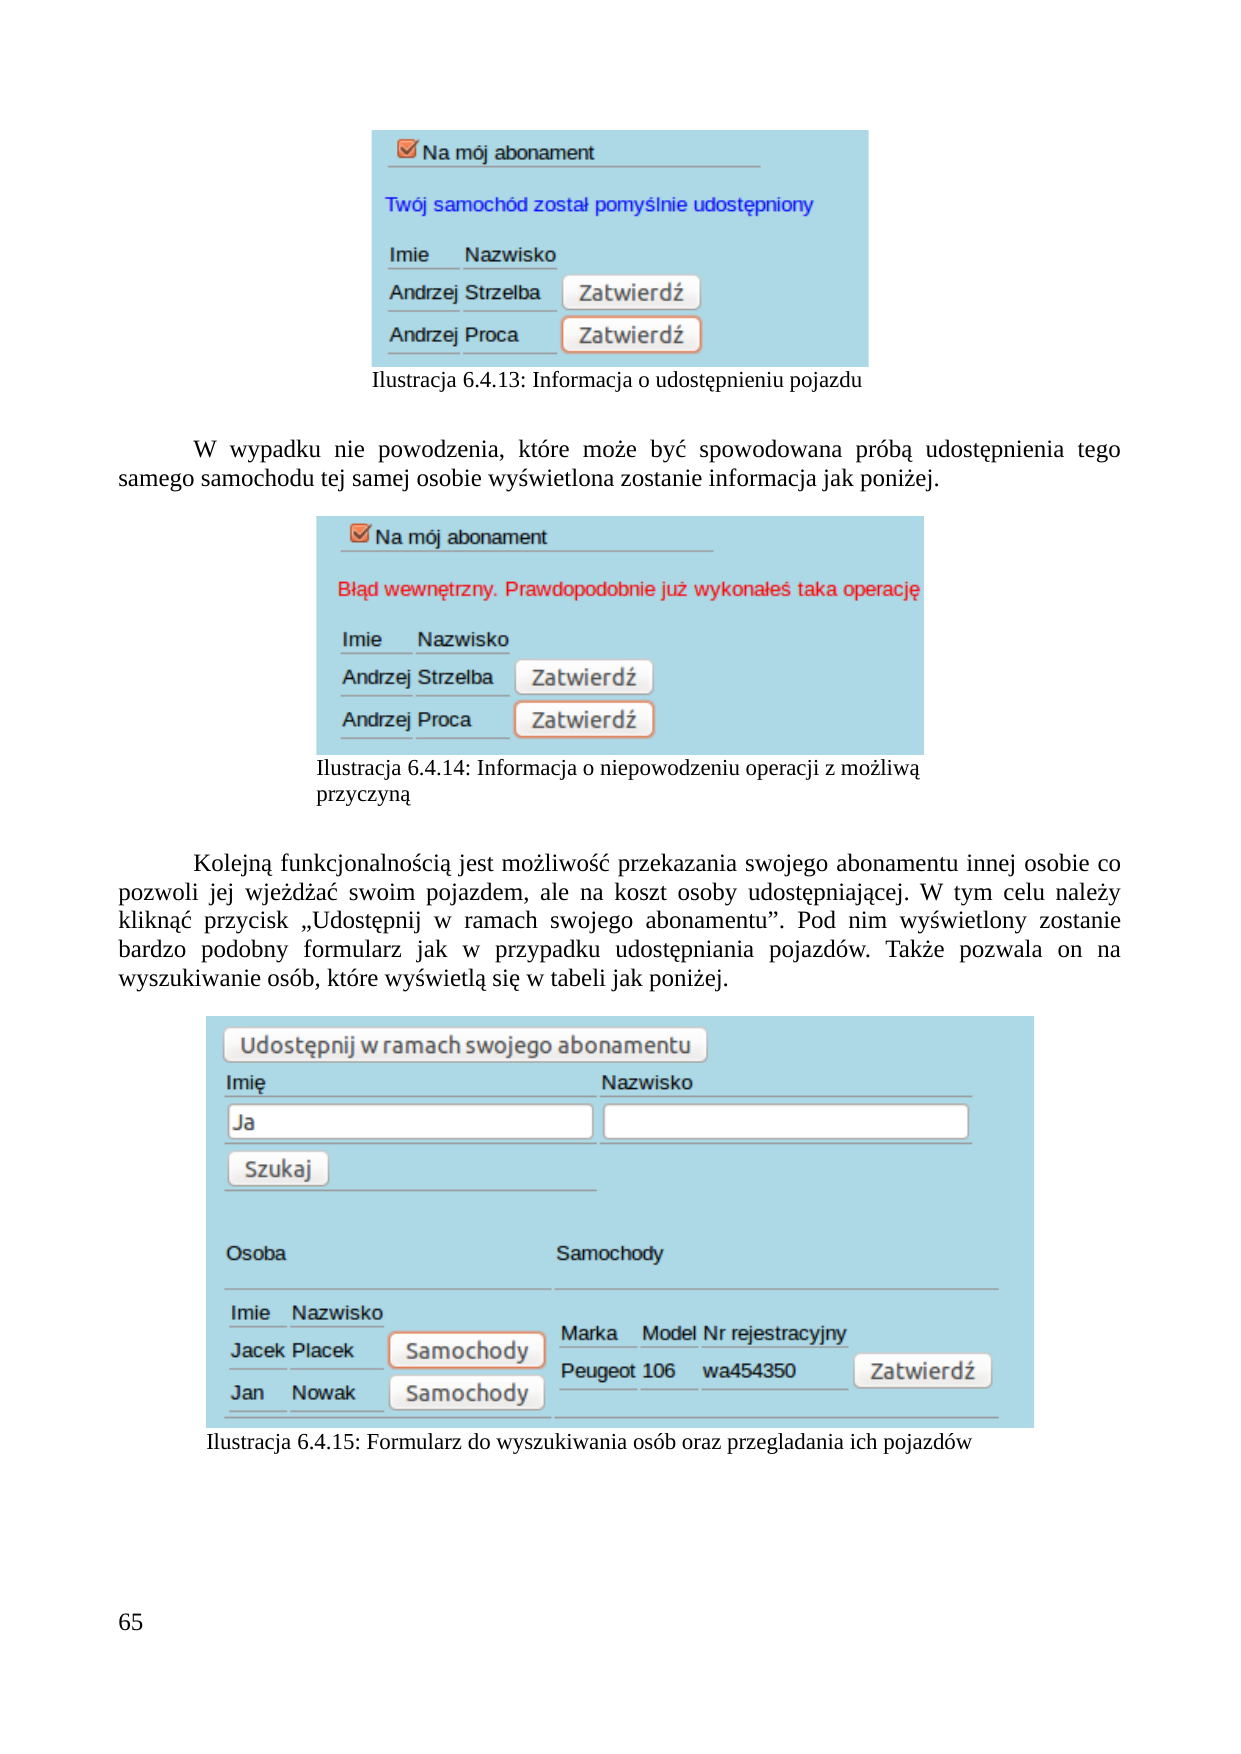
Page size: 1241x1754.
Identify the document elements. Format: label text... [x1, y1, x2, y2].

text Ilustracja 6.4.13: Informacja o udostępnieniu pojazdu [372, 367, 868, 393]
text Ilustracja 6.4.14: Informacja o niepowodzeniu operacji z możliwą przyczyną [316, 755, 924, 807]
text Ilustracja 6.4.15: Formularz do wyszukiwania osób oraz przegladania ich pojazdów [206, 1428, 1034, 1454]
text Kolejną funkcjonalnością jest możliwość przekazania swojego abonamentu innej osobie co pozwoli jej wjeżdżać swoim pojazdem, ale na koszt osoby udostępniającej. W tym celu należy kliknąć przycisk „Udostępnij w ramach swojego abonamentu”. Pod nim wyświetlony zostanie bardzo podobny formularz jak w przypadku udostępniania pojazdów. Także pozwala on na wyszukiwanie osób, które wyświetlą się w tabeli jak poniżej. [118, 848, 1122, 992]
text W wypadku nie powodzenia, które może być spowodowana próbą udostępnienia tego samego samochodu tej samej osobie wyświetlona zostanie informacja jak poniżej. [118, 434, 1122, 492]
picture [316, 516, 924, 755]
picture [371, 130, 869, 367]
picture [206, 1016, 1035, 1428]
